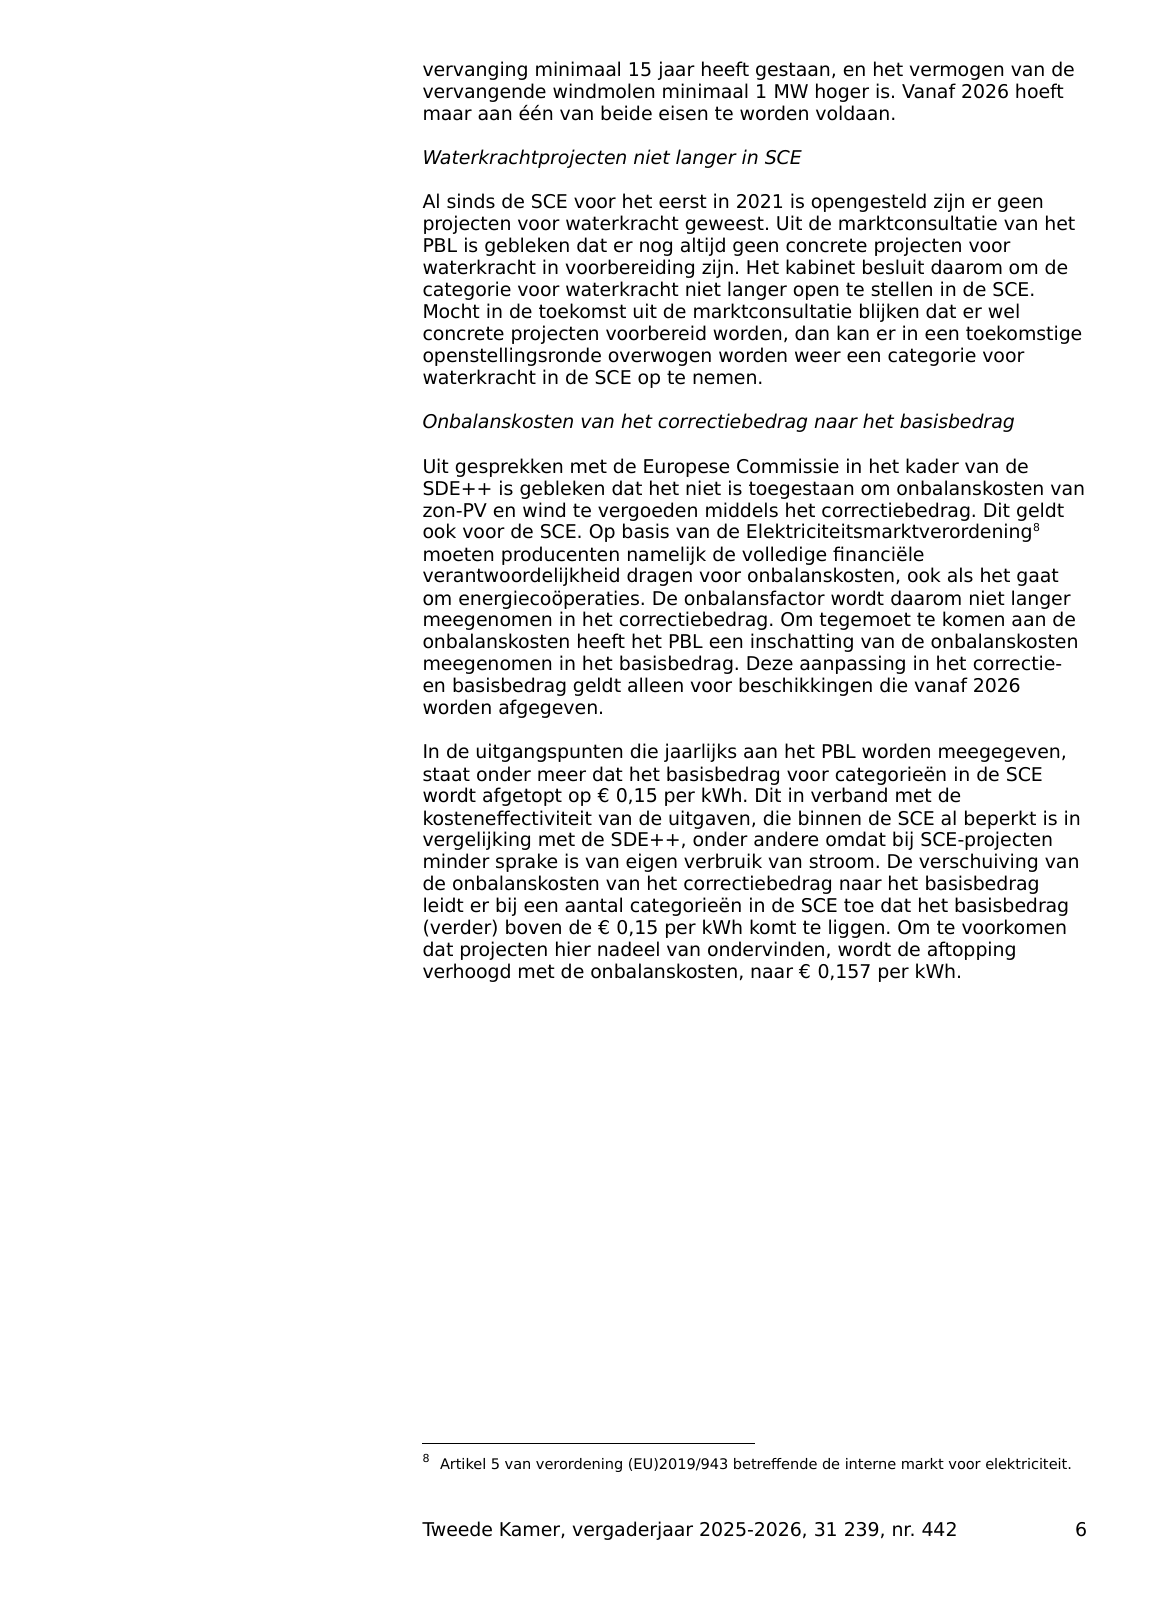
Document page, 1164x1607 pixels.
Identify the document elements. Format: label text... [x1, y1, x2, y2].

subtitle Waterkrachtprojecten niet langer in SCE [422, 147, 1087, 169]
text In de uitgangspunten die jaarlijks aan het PBL worden meegegeven, staat onder meer dat het basisbedrag voor categorieën in de SCE wordt afgetopt op € 0,15 per kWh. Dit in verband met de kosteneffectiviteit van de uitgaven, die binnen de SCE al beperkt is in vergelijking met de SDE++, onder andere omdat bij SCE-projecten minder sprake is van eigen verbruik van stroom. De verschuiving van de onbalanskosten van het correctiebedrag naar het basisbedrag leidt er bij een aantal categorieën in de SCE toe dat het basisbedrag (verder) boven de € 0,15 per kWh komt te liggen. Om te voorkomen dat projecten hier nadeel van ondervinden, wordt de aftopping verhoogd met de onbalanskosten, naar € 0,157 per kWh. [422, 741, 1087, 983]
text Al sinds de SCE voor het eerst in 2021 is opengesteld zijn er geen projecten voor waterkracht geweest. Uit de marktconsultatie van het PBL is gebleken dat er nog altijd geen concrete projecten voor waterkracht in voorbereiding zijn. Het kabinet besluit daarom om de categorie voor waterkracht niet langer open te stellen in de SCE. Mocht in de toekomst uit de marktconsultatie blijken dat er wel concrete projecten voorbereid worden, dan kan er in een toekomstige openstellingsronde overwogen worden weer een categorie voor waterkracht in de SCE op te nemen. [422, 191, 1087, 389]
text Artikel 5 van verordening (EU)2019/943 betreffende de interne markt voor elektriciteit. [422, 1452, 1087, 1474]
text Uit gesprekken met de Europese Commissie in het kader van de SDE++ is gebleken dat het niet is toegestaan om onbalanskosten van zon-PV en wind te vergoeden middels het correctiebedrag. Dit geldt ook voor de SCE. Op basis van de Elektriciteitsmarktverordening moeten producenten namelijk de volledige financiële verantwoordelijkheid dragen voor onbalanskosten, ook als het gaat om energiecoöperaties. De onbalansfactor wordt daarom niet langer meegenomen in het correctiebedrag. Om tegemoet te komen aan de onbalanskosten heeft het PBL een inschatting van de onbalanskosten meegenomen in het basisbedrag. Deze aanpassing in het correctie- en basisbedrag geldt alleen voor beschikkingen die vanaf 2026 worden afgegeven. [422, 456, 1087, 719]
subtitle Onbalanskosten van het correctiebedrag naar het basisbedrag [422, 411, 1087, 433]
text vervanging minimaal 15 jaar heeft gestaan, en het vermogen van de vervangende windmolen minimaal 1 MW hoger is. Vanaf 2026 hoeft maar aan één van beide eisen te worden voldaan. [422, 59, 1087, 125]
